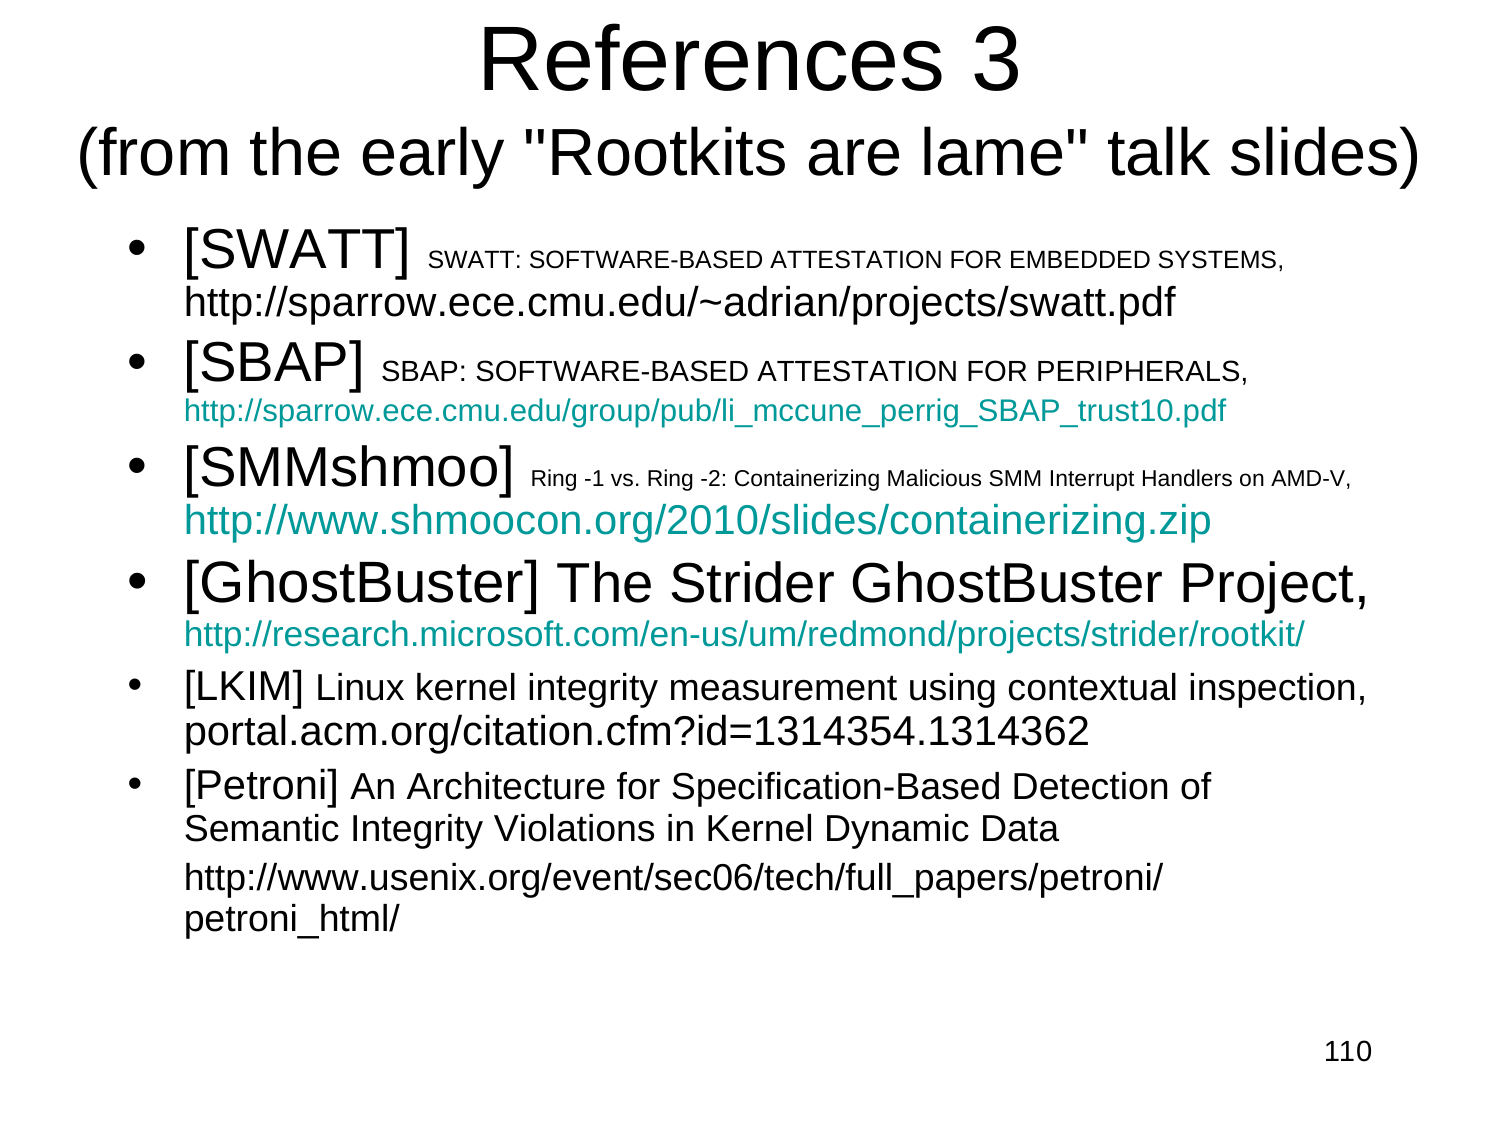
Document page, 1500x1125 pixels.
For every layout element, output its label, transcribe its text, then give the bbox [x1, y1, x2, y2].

text_box [1074, 1025, 1388, 1101]
title References 3 (from the early "Rootkits are lame" talk slides) [0, 0, 1500, 197]
list [SWATT] SWATT: SOFTWARE-BASED ATTESTATION FOR EMBEDDED SYSTEMS, http://sparrow.ece.cmu.edu/~adrian/projects/swatt.pdf [SBAP] SBAP: SOFTWARE-BASED ATTESTATION FOR PERIPHERALS, http://sparrow.ece.cmu.edu/group/pub/li_mccune_perrig_SBAP_trust10.pdf [SMMshmoo] Ring -1 vs. Ring -2: Containerizing Malicious SMM Interrupt Handlers on AMD-V, http://www.shmoocon.org/2010/slides/containerizing.zip [GhostBuster] The Strider GhostBuster Project, http://research.microsoft.com/en-us/um/redmond/projects/strider/rootkit/ [LKIM] Linux kernel integrity measurement using contextual inspection, portal.acm.org/citation.cfm?id=1314354.1314362 [Petroni] An Architecture for Specification-Based Detection of Semantic Integrity Violations in Kernel Dynamic Data http://www.usenix.org/event/sec06/tech/full_papers/petroni/petroni_html/ [112, 212, 1388, 1039]
